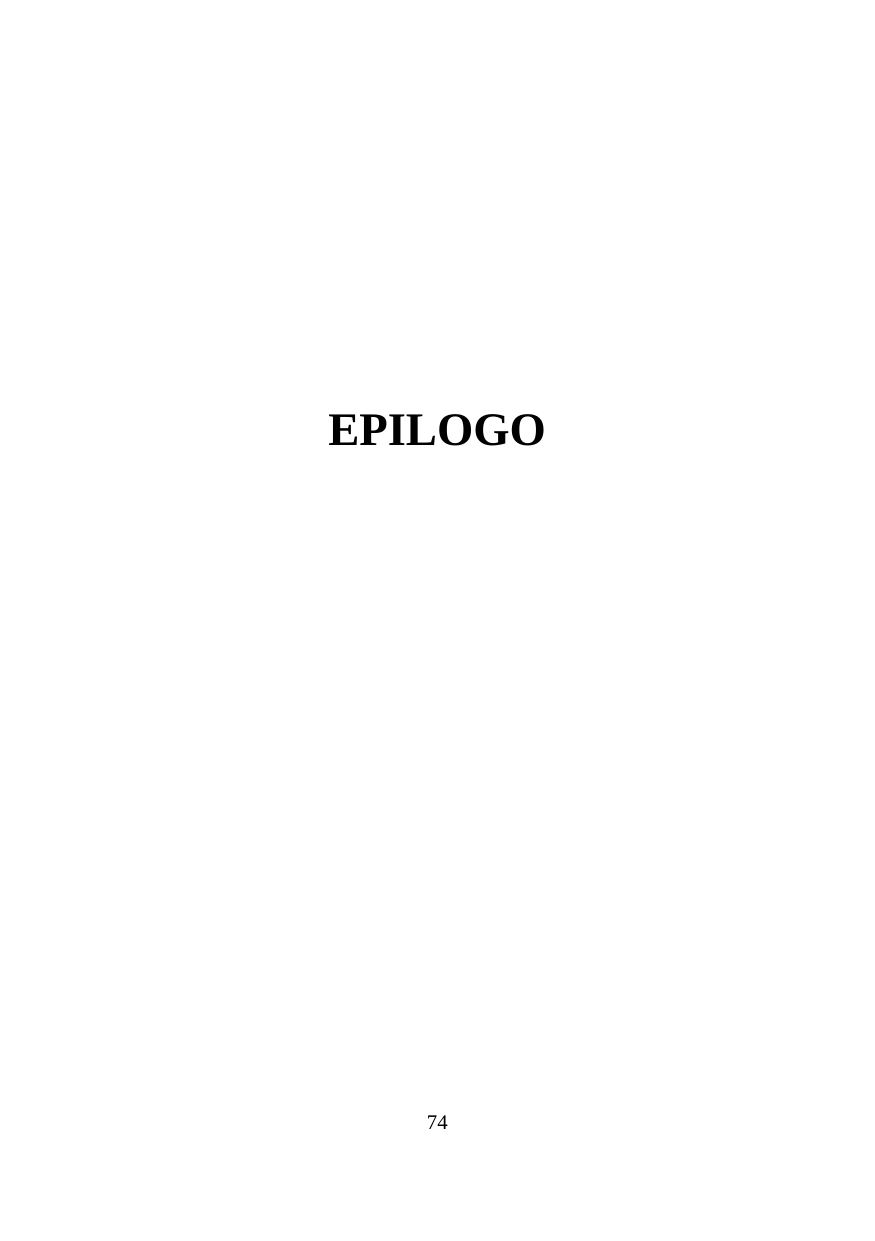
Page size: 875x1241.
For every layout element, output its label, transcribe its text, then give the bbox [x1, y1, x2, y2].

subtitle EPILOGO [106, 402, 768, 455]
